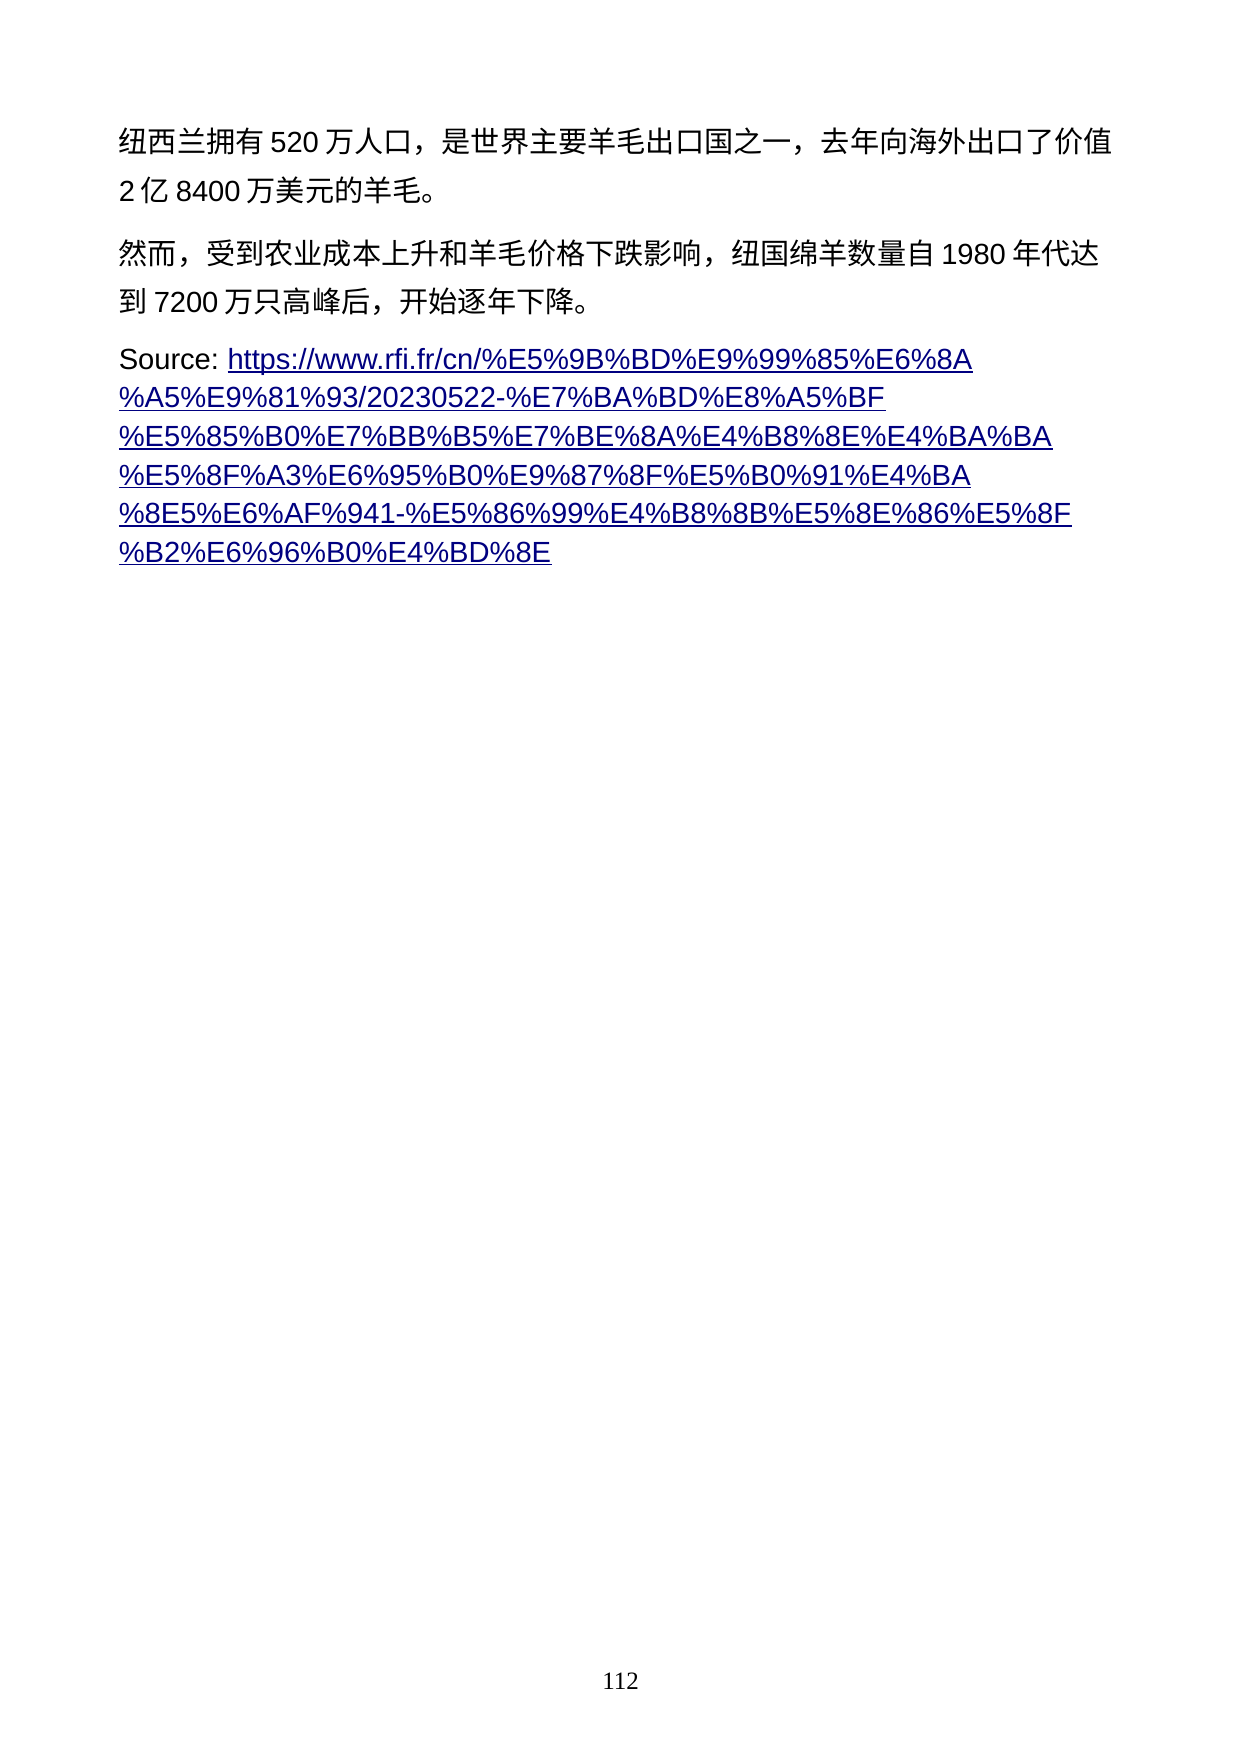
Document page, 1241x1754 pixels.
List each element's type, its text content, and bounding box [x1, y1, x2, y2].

text Source: https://www.rfi.fr/cn/%E5%9B%BD%E9%99%85%E6%8A%A5%E9%81%93/20230522-%E7%BA%BD%E8%A5%BF%E5%85%B0%E7%BB%B5%E7%BE%8A%E4%B8%8E%E4%BA%BA%E5%8F%A3%E6%95%B0%E9%87%8F%E5%B0%91%E4%BA%8E5%E6%AF%941-%E5%86%99%E4%B8%8B%E5%8E%86%E5%8F%B2%E6%96%B0%E4%BD%8E [118, 342, 1122, 568]
text 然而，受到农业成本上升和羊毛价格下跌影响，纽国绵羊数量自1980年代达到7200万只高峰后，开始逐年下降。 [118, 230, 1122, 321]
text 纽西兰拥有520万人口，是世界主要羊毛出口国之一，去年向海外出口了价值2亿8400万美元的羊毛。 [118, 118, 1122, 209]
